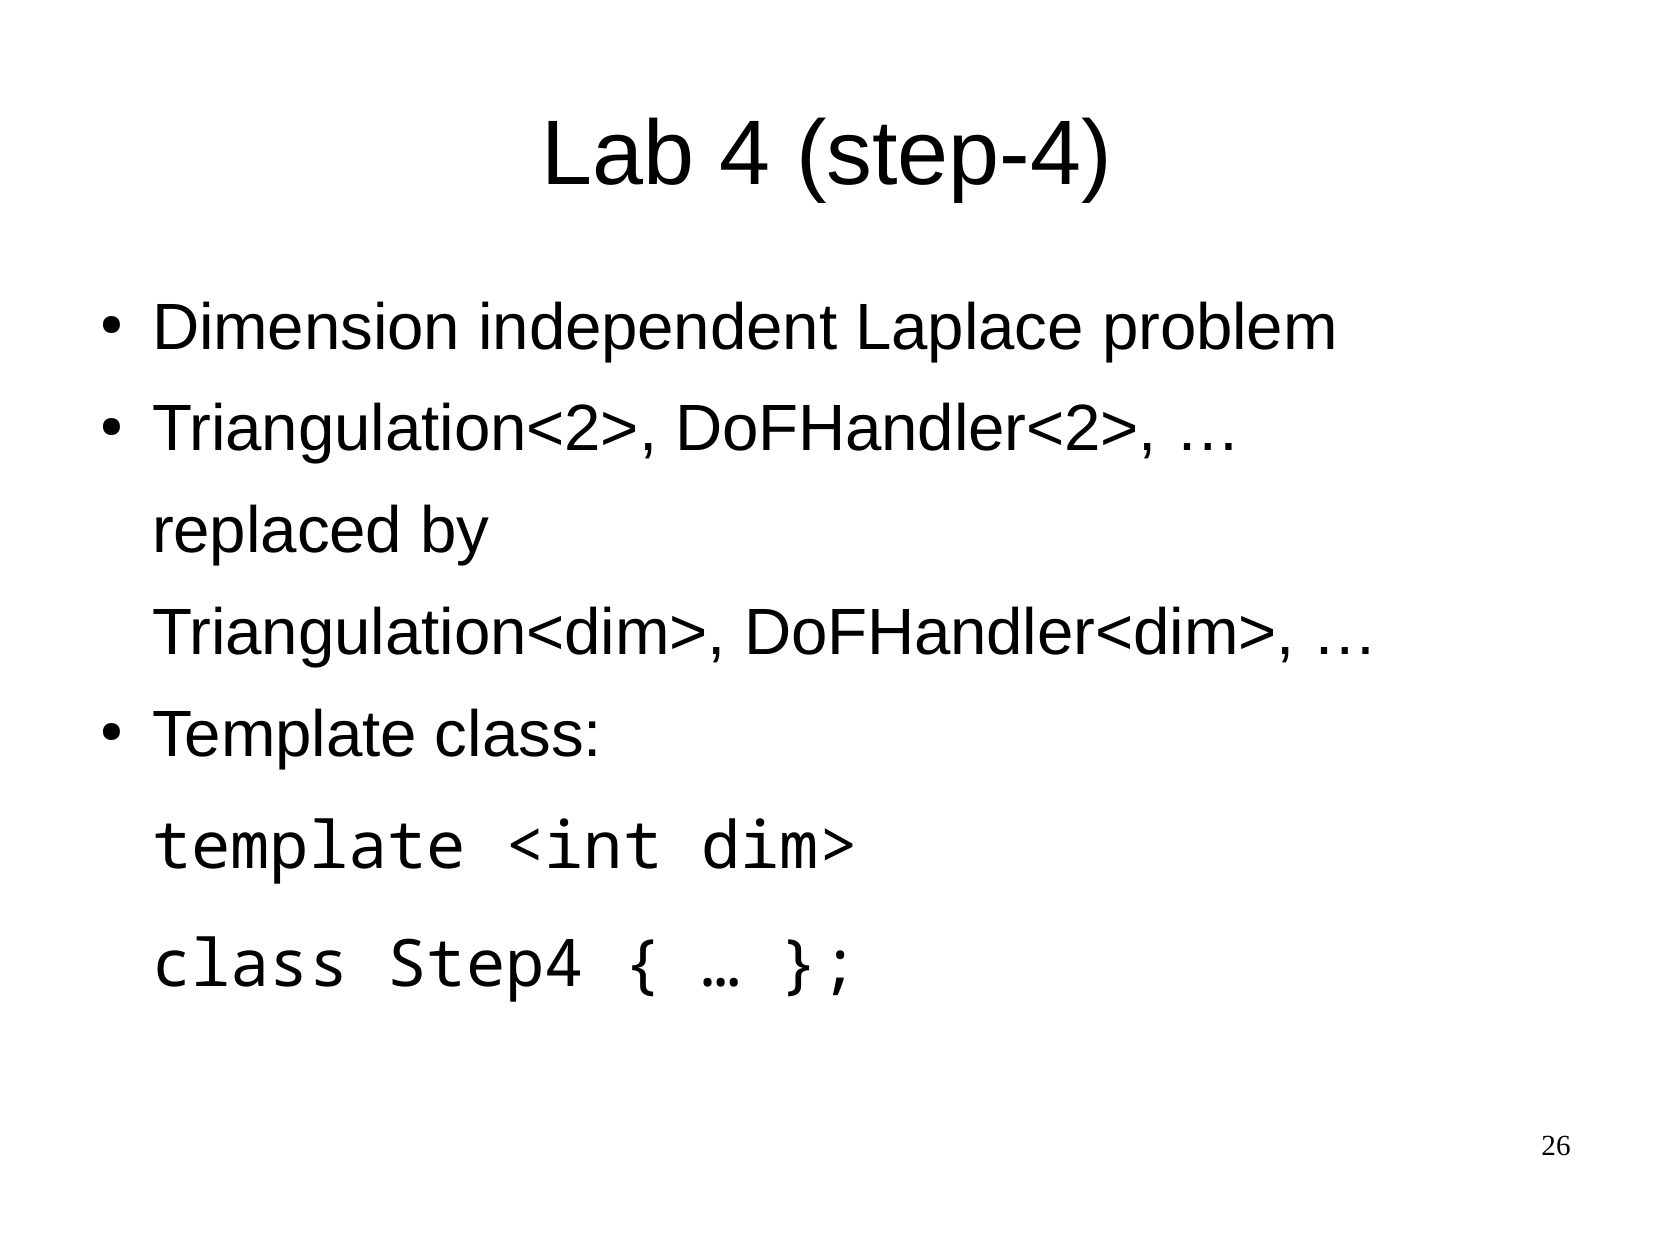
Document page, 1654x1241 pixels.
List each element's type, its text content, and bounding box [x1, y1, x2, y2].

title Lab 4 (step-4) [82, 49, 1571, 257]
list Dimension independent Laplace problem Triangulation<2>, DoFHandler<2>, … replaced by Triangulation<dim>, DoFHandler<dim>, … Template class: template <int dim> class Step4 { … }; [82, 290, 1538, 1010]
